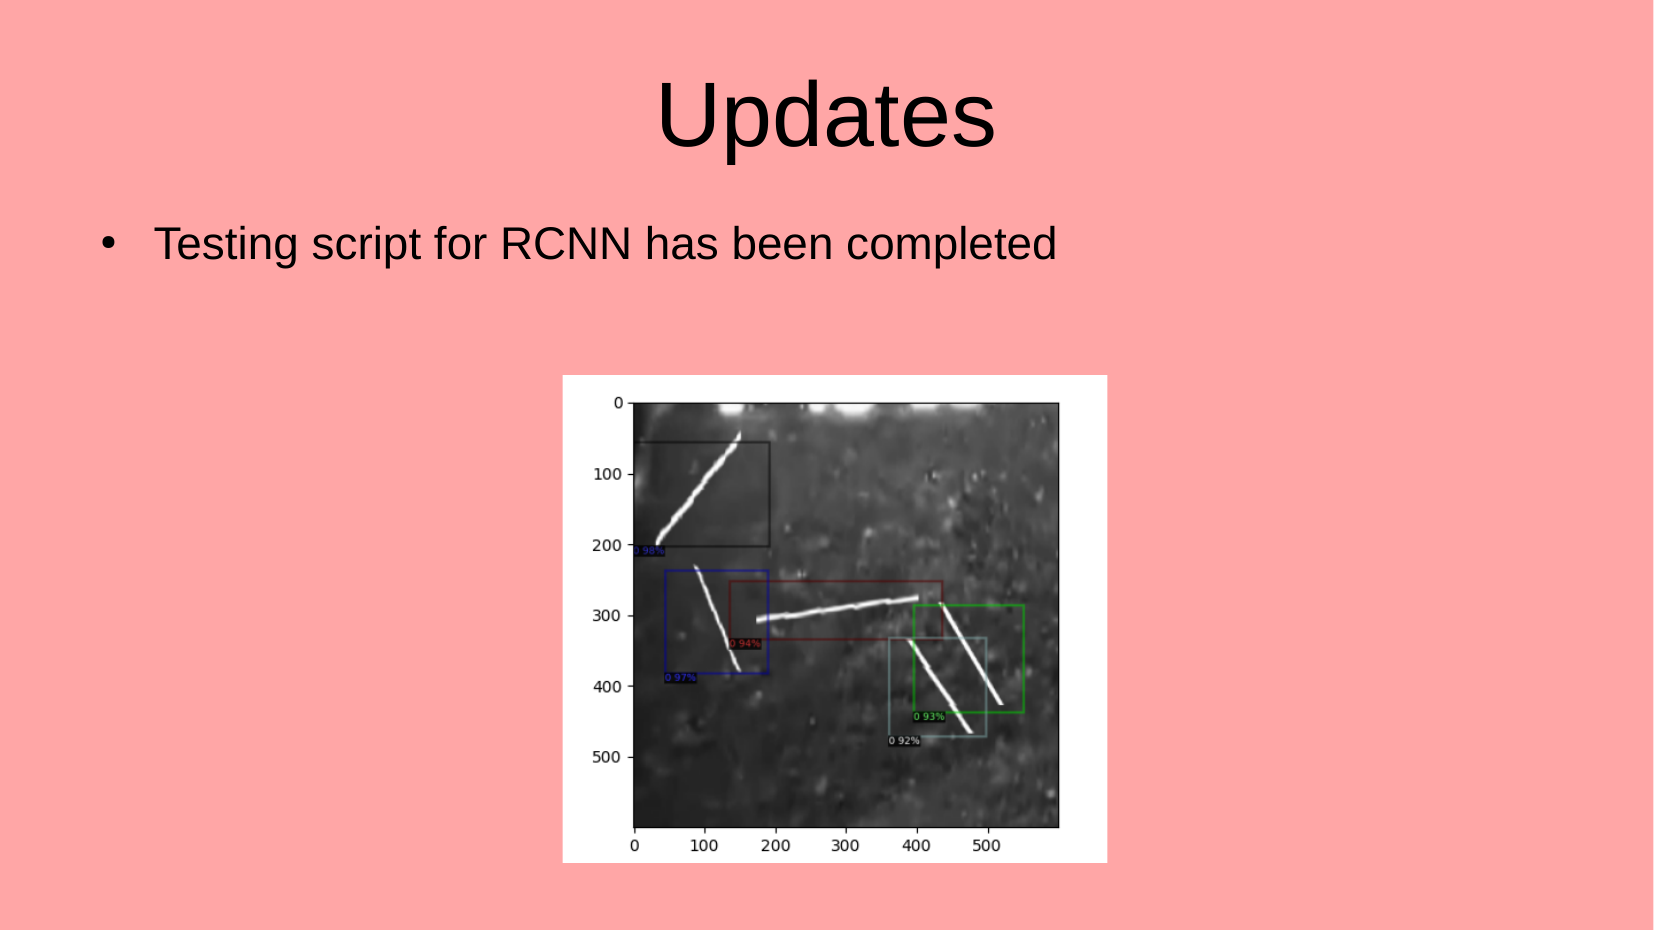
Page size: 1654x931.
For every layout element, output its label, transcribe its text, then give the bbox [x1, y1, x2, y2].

list Testing script for RCNN has been completed [82, 217, 1571, 758]
title Updates [82, 37, 1571, 193]
picture [562, 375, 1108, 863]
